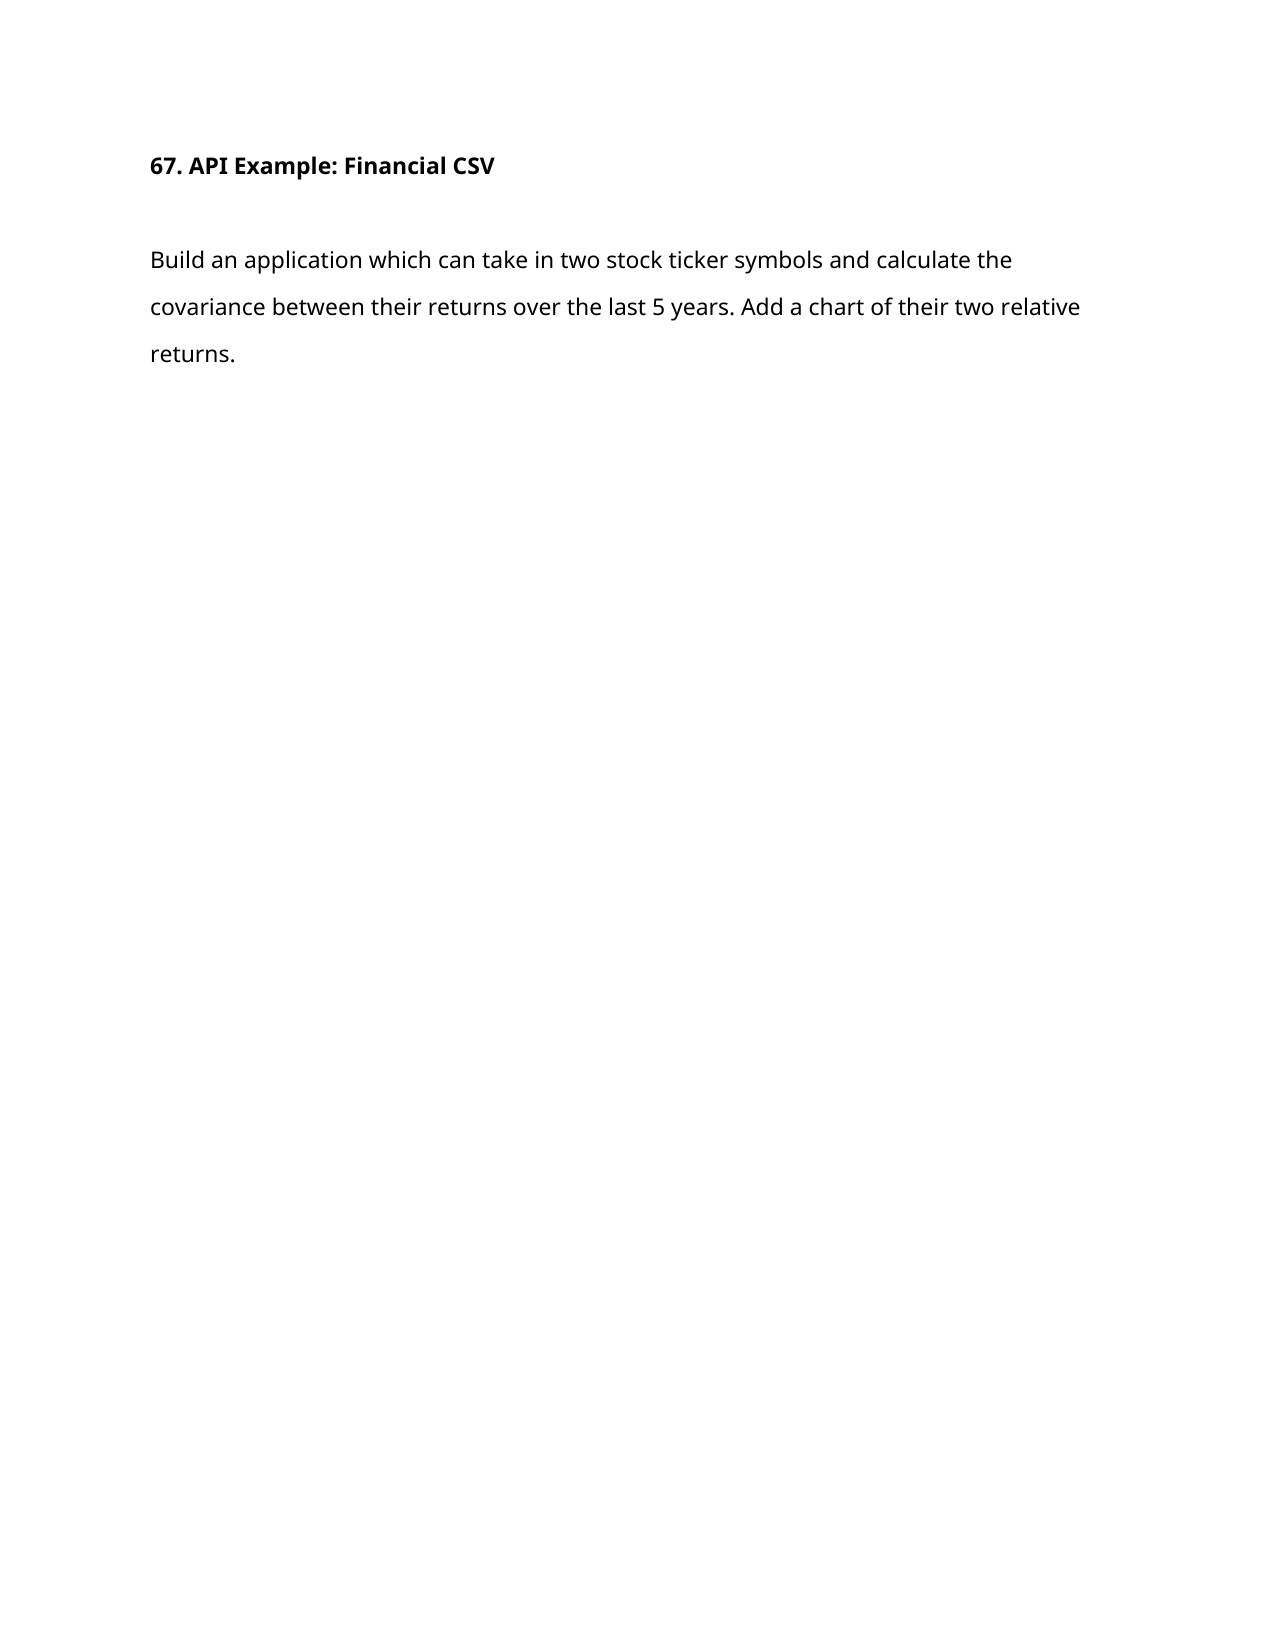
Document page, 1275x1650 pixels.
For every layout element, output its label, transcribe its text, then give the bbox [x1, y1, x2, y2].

text Build an application which can take in two stock ticker symbols and calculate the covariance between their returns over the last 5 years. Add a chart of their two relative returns. [150, 244, 1125, 369]
text 67. API Example: Financial CSV [150, 150, 1125, 181]
